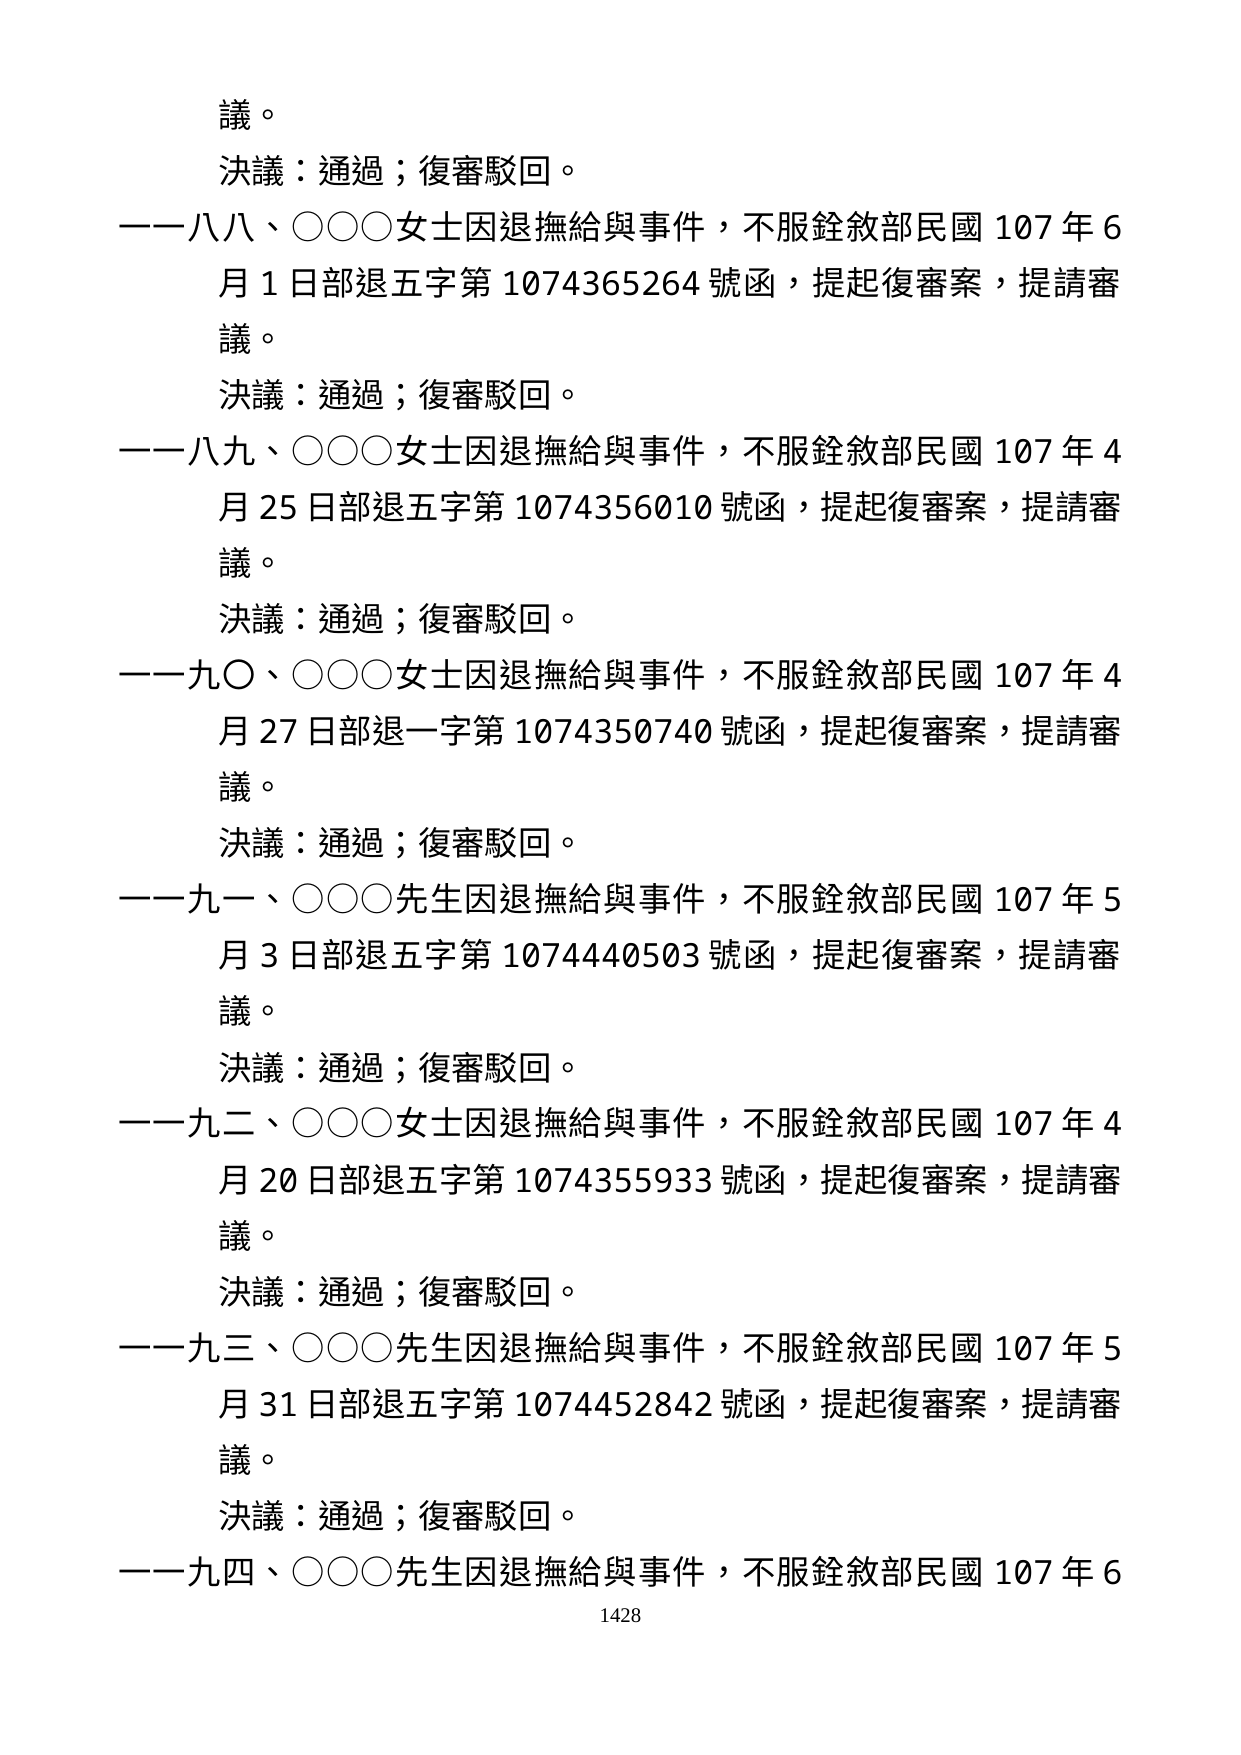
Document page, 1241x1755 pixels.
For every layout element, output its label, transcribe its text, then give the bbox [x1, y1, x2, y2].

text 一一九四、○○○先生因退撫給與事件，不服銓敘部民國107年6 [118, 1546, 1122, 1594]
text 決議：通過；復審駁回。 [218, 593, 1122, 641]
text 決議：通過；復審駁回。 [218, 817, 1122, 865]
text 一一八九、○○○女士因退撫給與事件，不服銓敘部民國107年4月25日部退五字第1074356010號函，提起復審案，提請審議。 [118, 425, 1122, 585]
text 一一九二、○○○女士因退撫給與事件，不服銓敘部民國107年4月20日部退五字第1074355933號函，提起復審案，提請審議。 [118, 1097, 1122, 1258]
text 決議：通過；復審駁回。 [218, 369, 1122, 417]
text 一一八八、○○○女士因退撫給與事件，不服銓敘部民國107年6月1日部退五字第1074365264號函，提起復審案，提請審議。 [118, 201, 1122, 361]
text 一一九〇、○○○女士因退撫給與事件，不服銓敘部民國107年4月27日部退一字第1074350740號函，提起復審案，提請審議。 [118, 649, 1122, 809]
text 一一九三、○○○先生因退撫給與事件，不服銓敘部民國107年5月31日部退五字第1074452842號函，提起復審案，提請審議。 [118, 1321, 1122, 1482]
text 決議：通過；復審駁回。 [218, 1489, 1122, 1538]
text 議。 [118, 89, 1122, 137]
text 一一九一、○○○先生因退撫給與事件，不服銓敘部民國107年5月3日部退五字第1074440503號函，提起復審案，提請審議。 [118, 873, 1122, 1033]
text 決議：通過；復審駁回。 [218, 144, 1122, 193]
text 決議：通過；復審駁回。 [218, 1265, 1122, 1314]
text 決議：通過；復審駁回。 [218, 1041, 1122, 1089]
